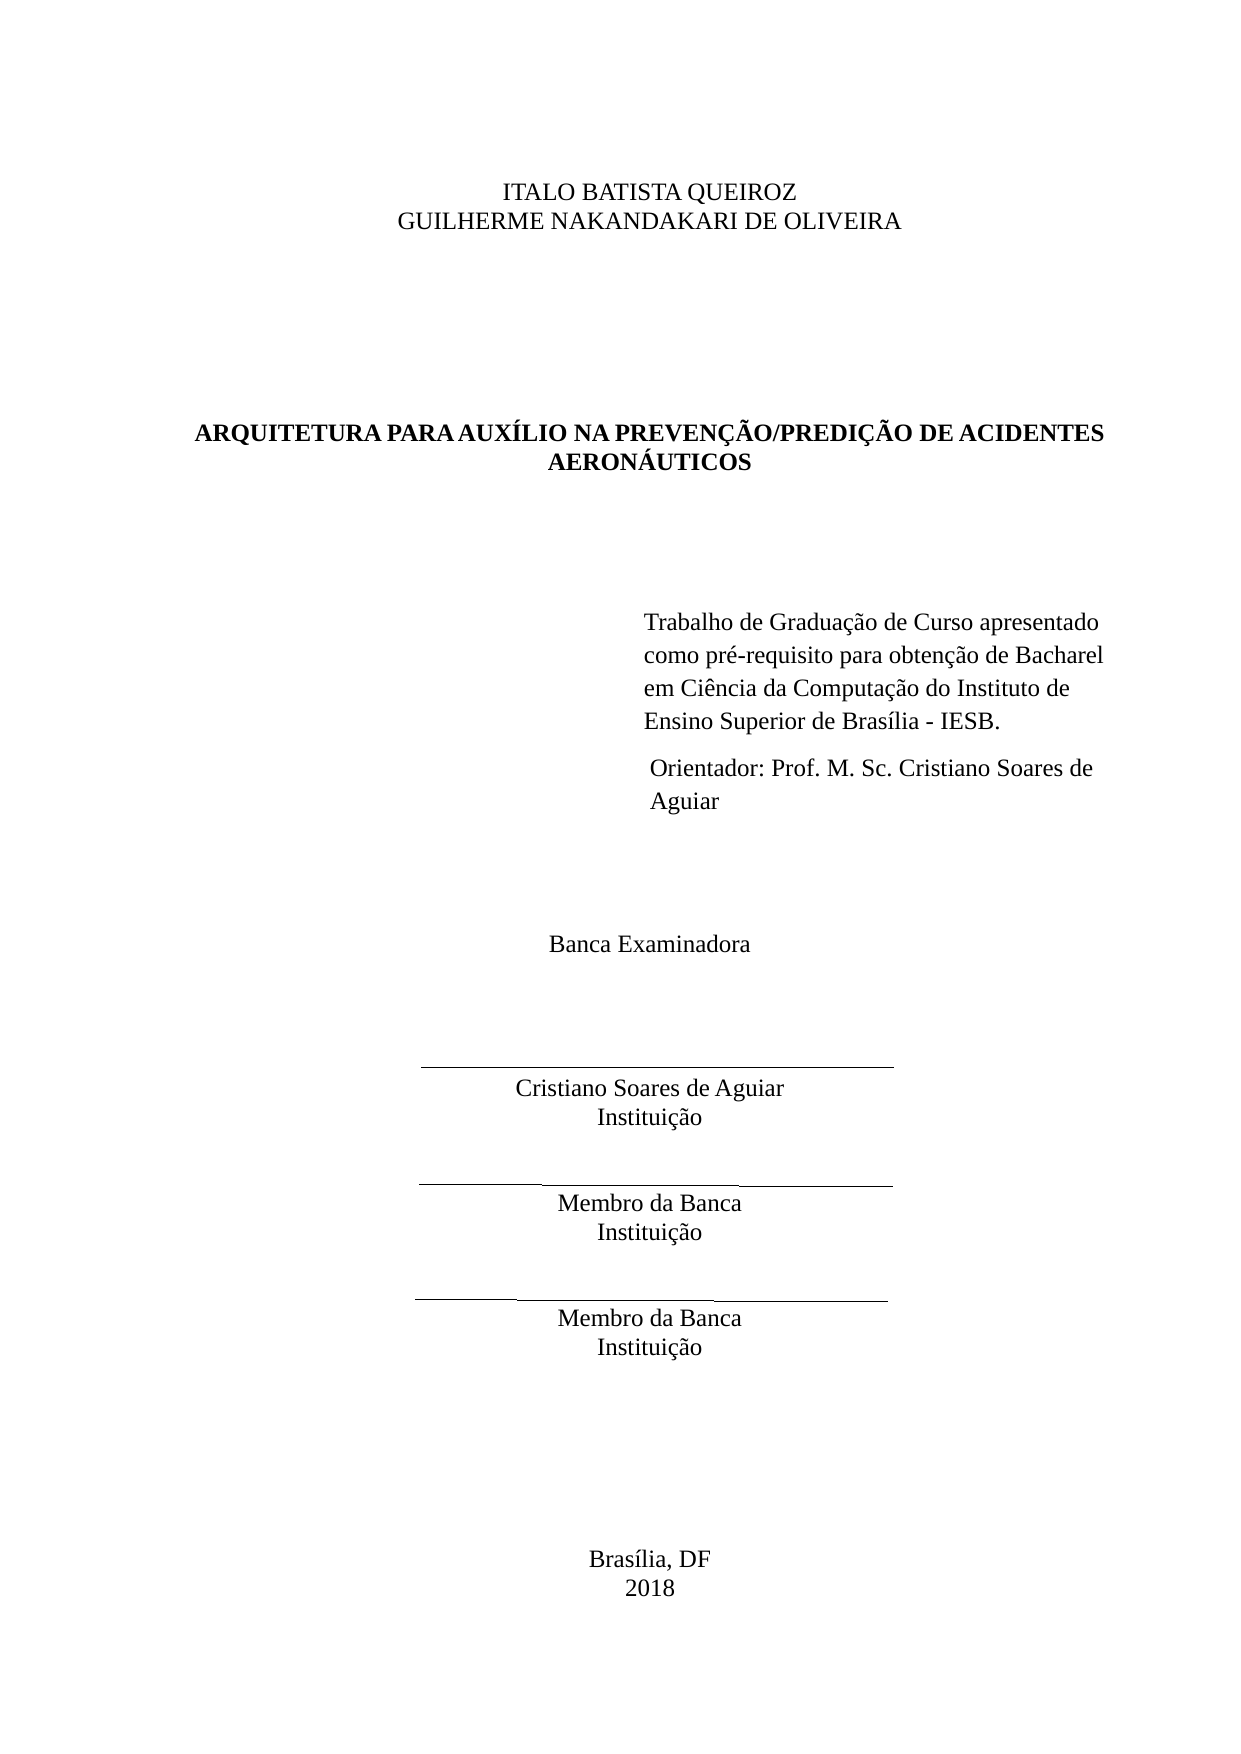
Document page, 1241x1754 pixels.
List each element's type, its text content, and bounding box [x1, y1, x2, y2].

text Membro da Banca [177, 1303, 1122, 1332]
text 2018 [177, 1573, 1122, 1601]
text Trabalho de Graduação de Curso apresentado como pré-requisito para obtenção de Bacharel em Ciência da Computação do Instituto de Ensino Superior de Brasília - IESB. [644, 607, 1122, 734]
text Instituição [177, 1102, 1122, 1131]
text Brasília, DF [177, 1544, 1122, 1573]
text Membro da Banca [177, 1188, 1122, 1217]
text Instituição [177, 1332, 1122, 1361]
title ARQUITETURA PARA AUXÍLIO NA PREVENÇÃO/PREDIÇÃO DE ACIDENTES AERONÁUTICOS [177, 418, 1122, 476]
text Cristiano Soares de Aguiar [177, 1073, 1122, 1102]
text Orientador: Prof. M. Sc. Cristiano Soares de Aguiar [649, 753, 1122, 815]
text ITALO BATISTA QUEIROZ [177, 177, 1122, 206]
text Banca Examinadora [177, 929, 1122, 958]
text Instituição [177, 1217, 1122, 1246]
text GUILHERME NAKANDAKARI DE OLIVEIRA [177, 206, 1122, 235]
